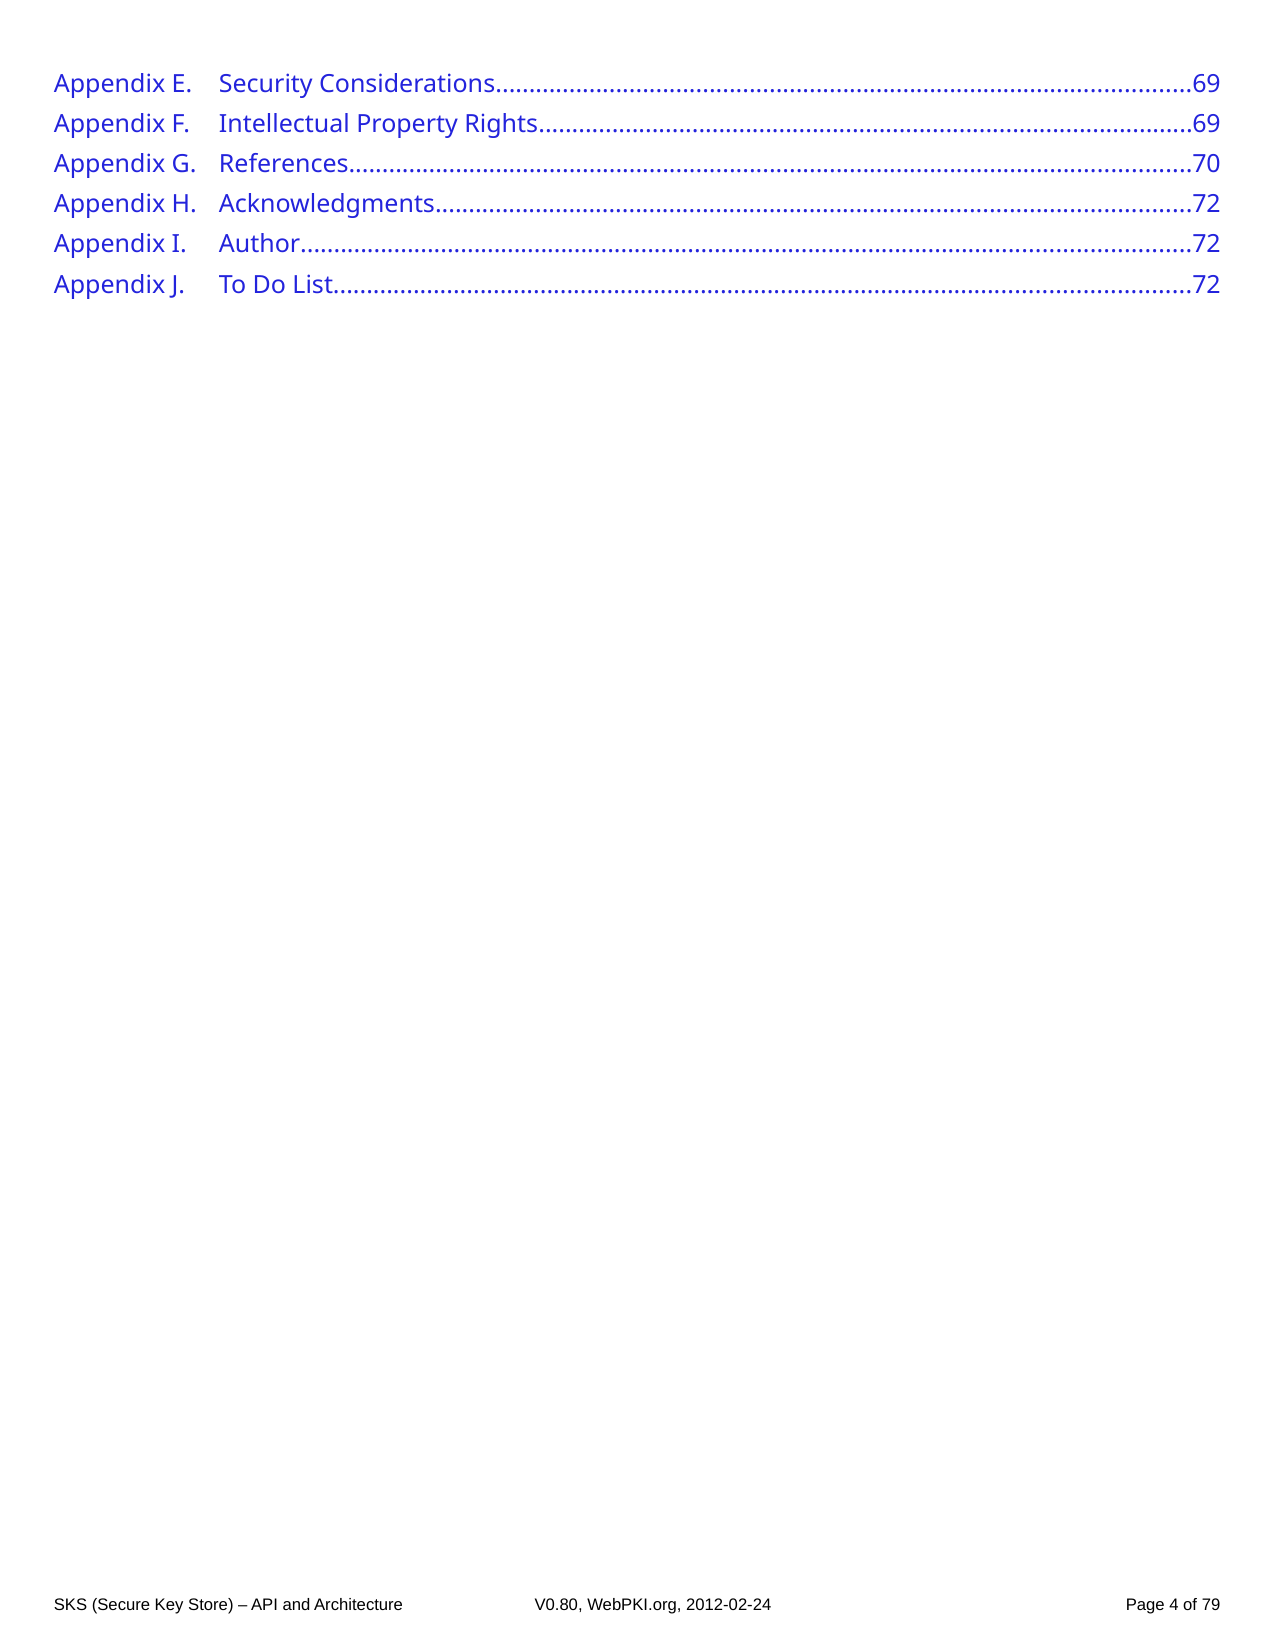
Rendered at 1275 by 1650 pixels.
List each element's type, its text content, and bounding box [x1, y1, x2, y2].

text Appendix G. References 70 [54, 146, 1221, 180]
text Appendix H. Acknowledgments 72 [54, 186, 1221, 220]
text Appendix J. To Do List 72 [54, 266, 1221, 300]
text Appendix F. Intellectual Property Rights 69 [54, 106, 1221, 140]
text Appendix I. Author 72 [54, 226, 1221, 260]
text Appendix E. Security Considerations 69 [54, 66, 1221, 100]
